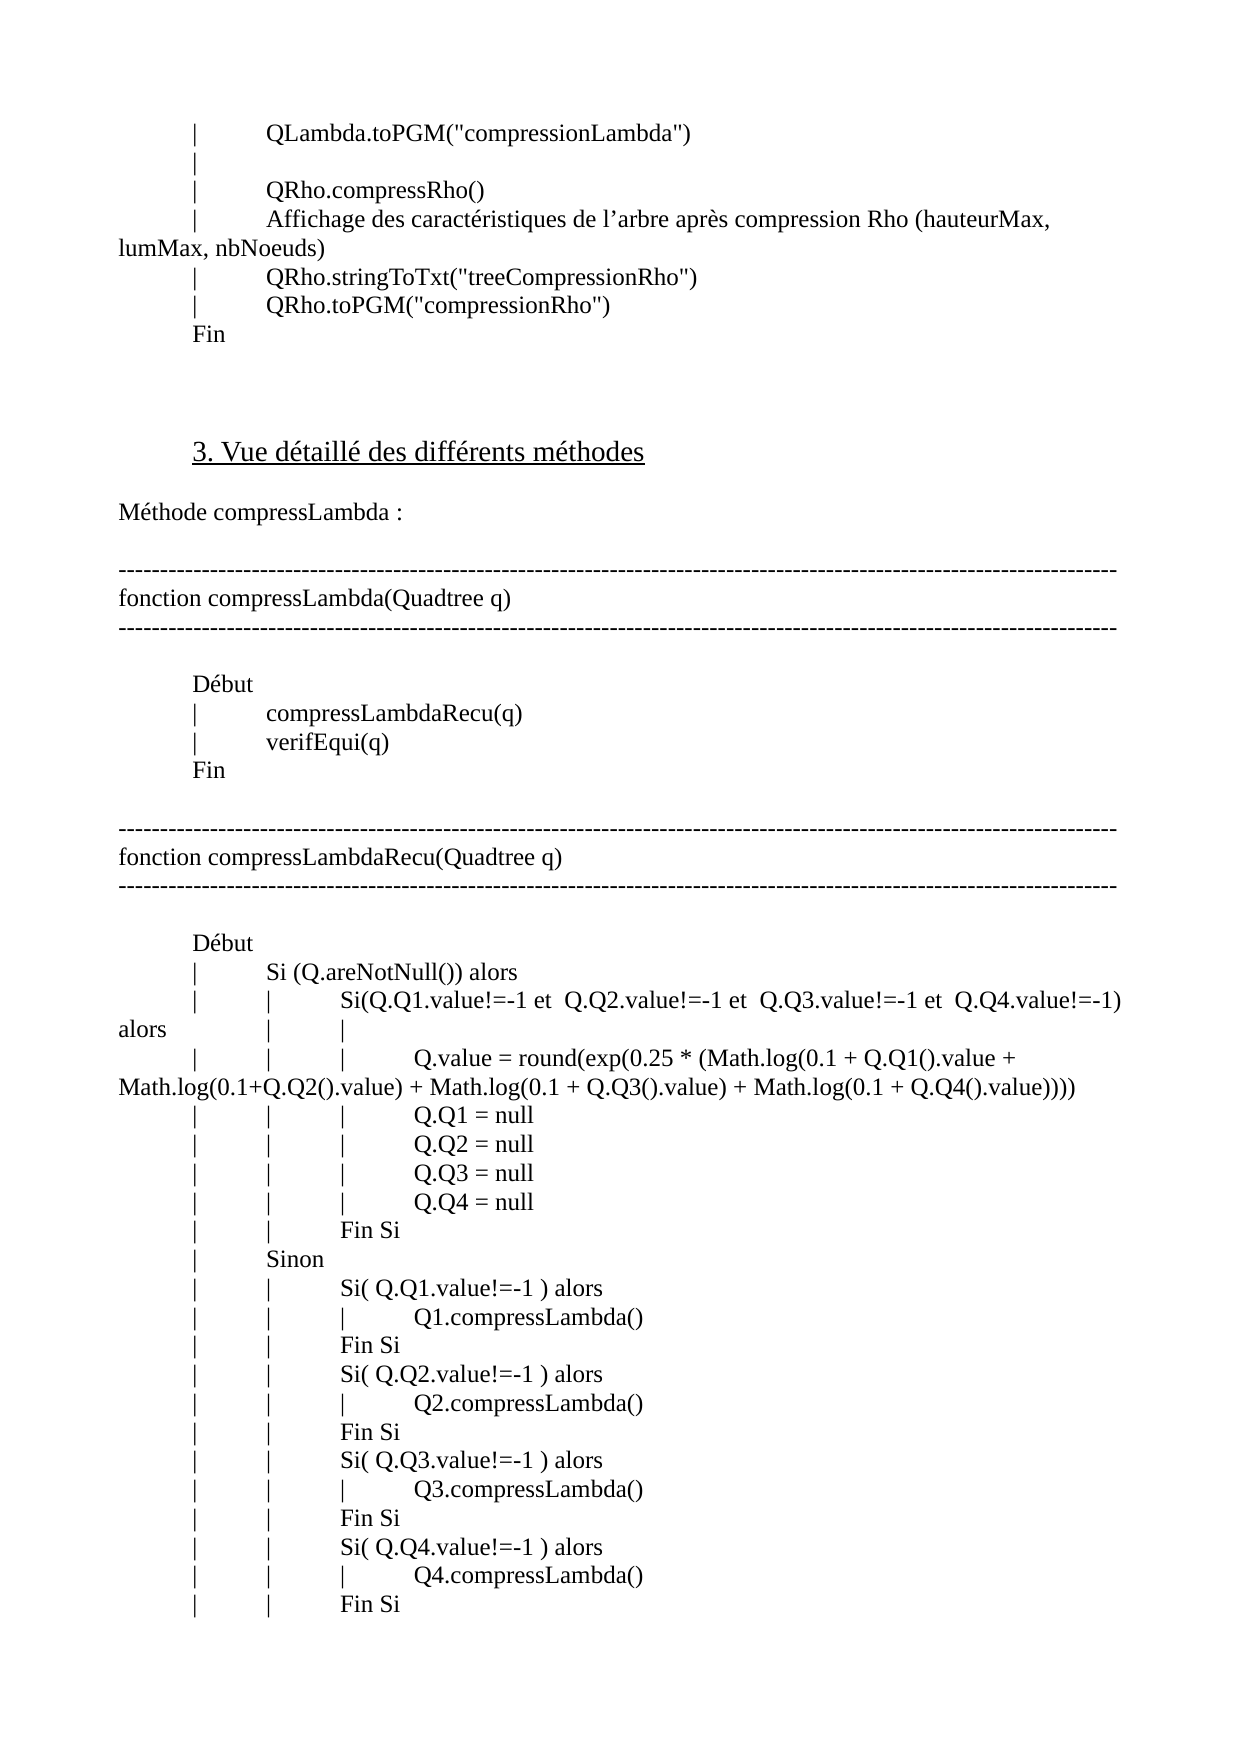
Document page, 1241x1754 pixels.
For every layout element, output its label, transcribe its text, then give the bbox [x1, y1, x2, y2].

text | QLambda.toPGM("compressionLambda") [118, 118, 1122, 147]
text fonction compressLambda(Quadtree q) [118, 583, 1122, 612]
text | | | Q.value = round(exp(0.25 * (Math.log(0.1 + Q.Q1().value + Math.log(0.1+Q.Q2().value) + Math.log(0.1 + Q.Q3().value) + Math.log(0.1 + Q.Q4().value)))) [118, 1043, 1122, 1100]
text | QRho.toPGM("compressionRho") [118, 291, 1122, 319]
text | QRho.stringToTxt("treeCompressionRho") [118, 262, 1122, 291]
text | | Fin Si [118, 1330, 1122, 1359]
text | | | Q.Q2 = null [118, 1129, 1122, 1158]
text | compressLambdaRecu(q) [118, 698, 1122, 727]
text | | Si( Q.Q1.value!=-1 ) alors [118, 1273, 1122, 1302]
text | | | Q2.compressLambda() [118, 1388, 1122, 1417]
text | | | Q.Q1 = null [118, 1100, 1122, 1129]
text | | Si( Q.Q4.value!=-1 ) alors [118, 1532, 1122, 1560]
text | [118, 147, 1122, 176]
text | Affichage des caractéristiques de l’arbre après compression Rho (hauteurMax, lumMax, nbNoeuds) [118, 204, 1122, 262]
text Fin [118, 319, 1122, 348]
text | Sinon [118, 1244, 1122, 1273]
text | | Fin Si [118, 1503, 1122, 1532]
text | | | Q.Q4 = null [118, 1187, 1122, 1215]
text Fin [118, 755, 1122, 784]
text | | | Q1.compressLambda() [118, 1302, 1122, 1330]
text | | Fin Si [118, 1215, 1122, 1244]
text | | | Q.Q3 = null [118, 1158, 1122, 1187]
text | | | Q4.compressLambda() [118, 1560, 1122, 1589]
text 3. Vue détaillé des différents méthodes [118, 434, 1122, 468]
text Début [118, 928, 1122, 957]
text ------------------------------------------------------------------------------------------------------------------------ [118, 870, 1122, 899]
text | | Si(Q.Q1.value!=-1 et Q.Q2.value!=-1 et Q.Q3.value!=-1 et Q.Q4.value!=-1) alors | | [118, 985, 1122, 1043]
text | verifEqui(q) [118, 727, 1122, 755]
text fonction compressLambdaRecu(Quadtree q) [118, 842, 1122, 870]
text Début [118, 669, 1122, 698]
text | QRho.compressRho() [118, 176, 1122, 204]
text | | | Q3.compressLambda() [118, 1474, 1122, 1503]
text ------------------------------------------------------------------------------------------------------------------------ [118, 813, 1122, 842]
text | | Si( Q.Q2.value!=-1 ) alors [118, 1359, 1122, 1388]
text | | Fin Si [118, 1589, 1122, 1618]
text ------------------------------------------------------------------------------------------------------------------------ [118, 612, 1122, 640]
text ------------------------------------------------------------------------------------------------------------------------ [118, 554, 1122, 583]
text Méthode compressLambda : [118, 497, 1122, 525]
text | Si (Q.areNotNull()) alors [118, 957, 1122, 985]
text | | Fin Si [118, 1417, 1122, 1445]
text | | Si( Q.Q3.value!=-1 ) alors [118, 1445, 1122, 1474]
